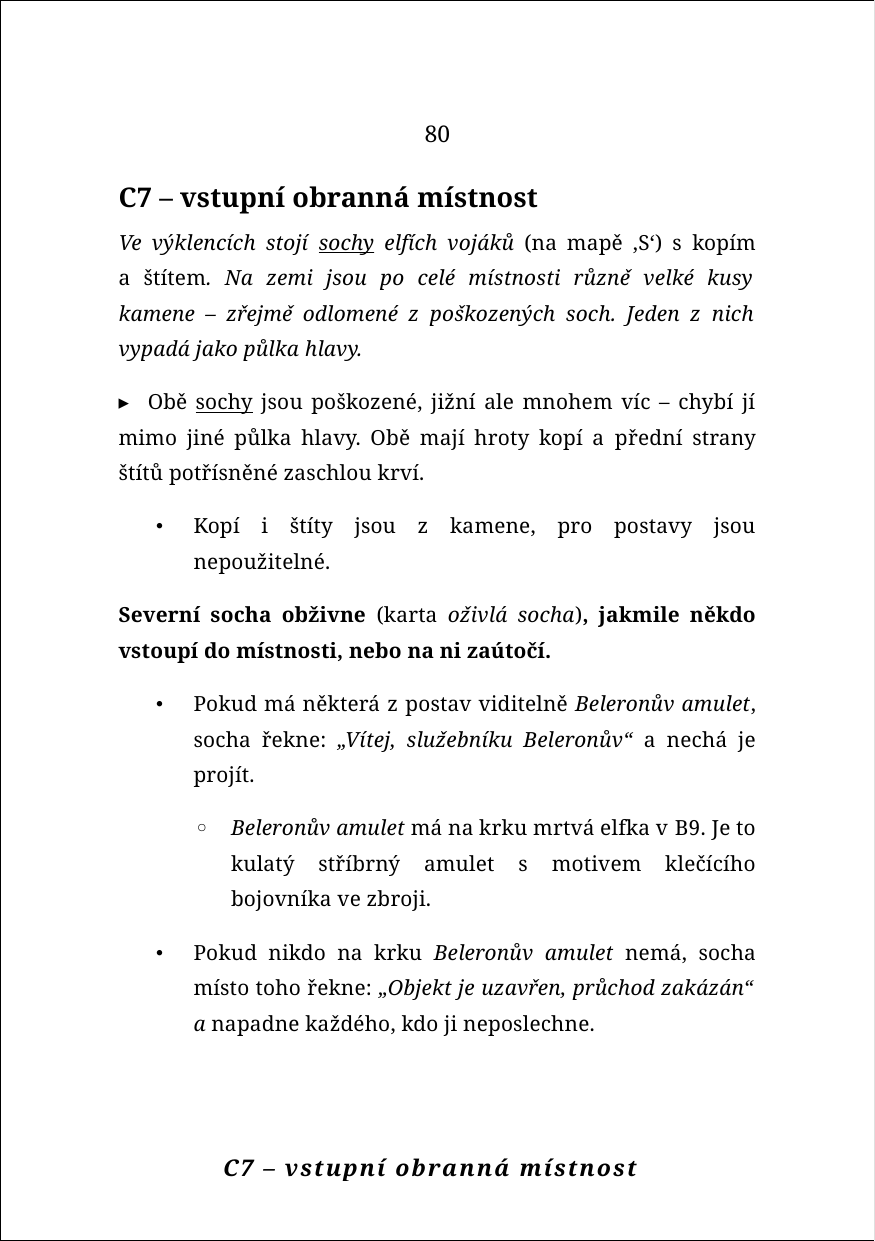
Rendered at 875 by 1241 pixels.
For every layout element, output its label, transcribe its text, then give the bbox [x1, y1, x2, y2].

text Severní socha obživne (karta oživlá socha), jakmile někdo vstoupí do místnosti, nebo na ni zaútočí. [118, 600, 756, 664]
list Pokud má některá z⁠ postav viditelně Beleronův amulet, socha řekne: „Vítej, služebníku Beleronův“ a⁠ nechá je projít. [156, 689, 756, 789]
list Beleronův amulet má na krku mrtvá elfka v⁠ B9. Je to kulatý stříbrný amulet s⁠ motivem klečícího bojovníka ve zbroji. [193, 813, 756, 913]
subtitle C7 – vstupní obranná místnost [118, 179, 756, 216]
list Kopí i⁠ štíty jsou z⁠ kamene, pro postavy jsou nepoužitelné. [156, 512, 756, 576]
text Ve výklencích stojí sochy elfích vojáků (na mapě ‚S‘) s⁠ kopím a⁠ štítem. Na zemi jsou po celé místnosti různě velké kusy kamene – zřejmě odlomené z⁠ poškozených soch. Jeden z⁠ nich vypadá jako půlka hlavy. [118, 228, 756, 363]
text ▸ Obě sochy jsou poškozené, jižní ale mnohem víc – chybí jí mimo jiné půlka hlavy. Obě mají hroty kopí a⁠ přední strany štítů potřísněné zaschlou krví. [118, 387, 756, 487]
list Pokud nikdo na krku Beleronův amulet nemá, socha místo toho řekne: „Objekt je uzavřen, průchod zakázán“ a⁠ napadne každého, kdo ji neposlechne. [156, 938, 756, 1037]
